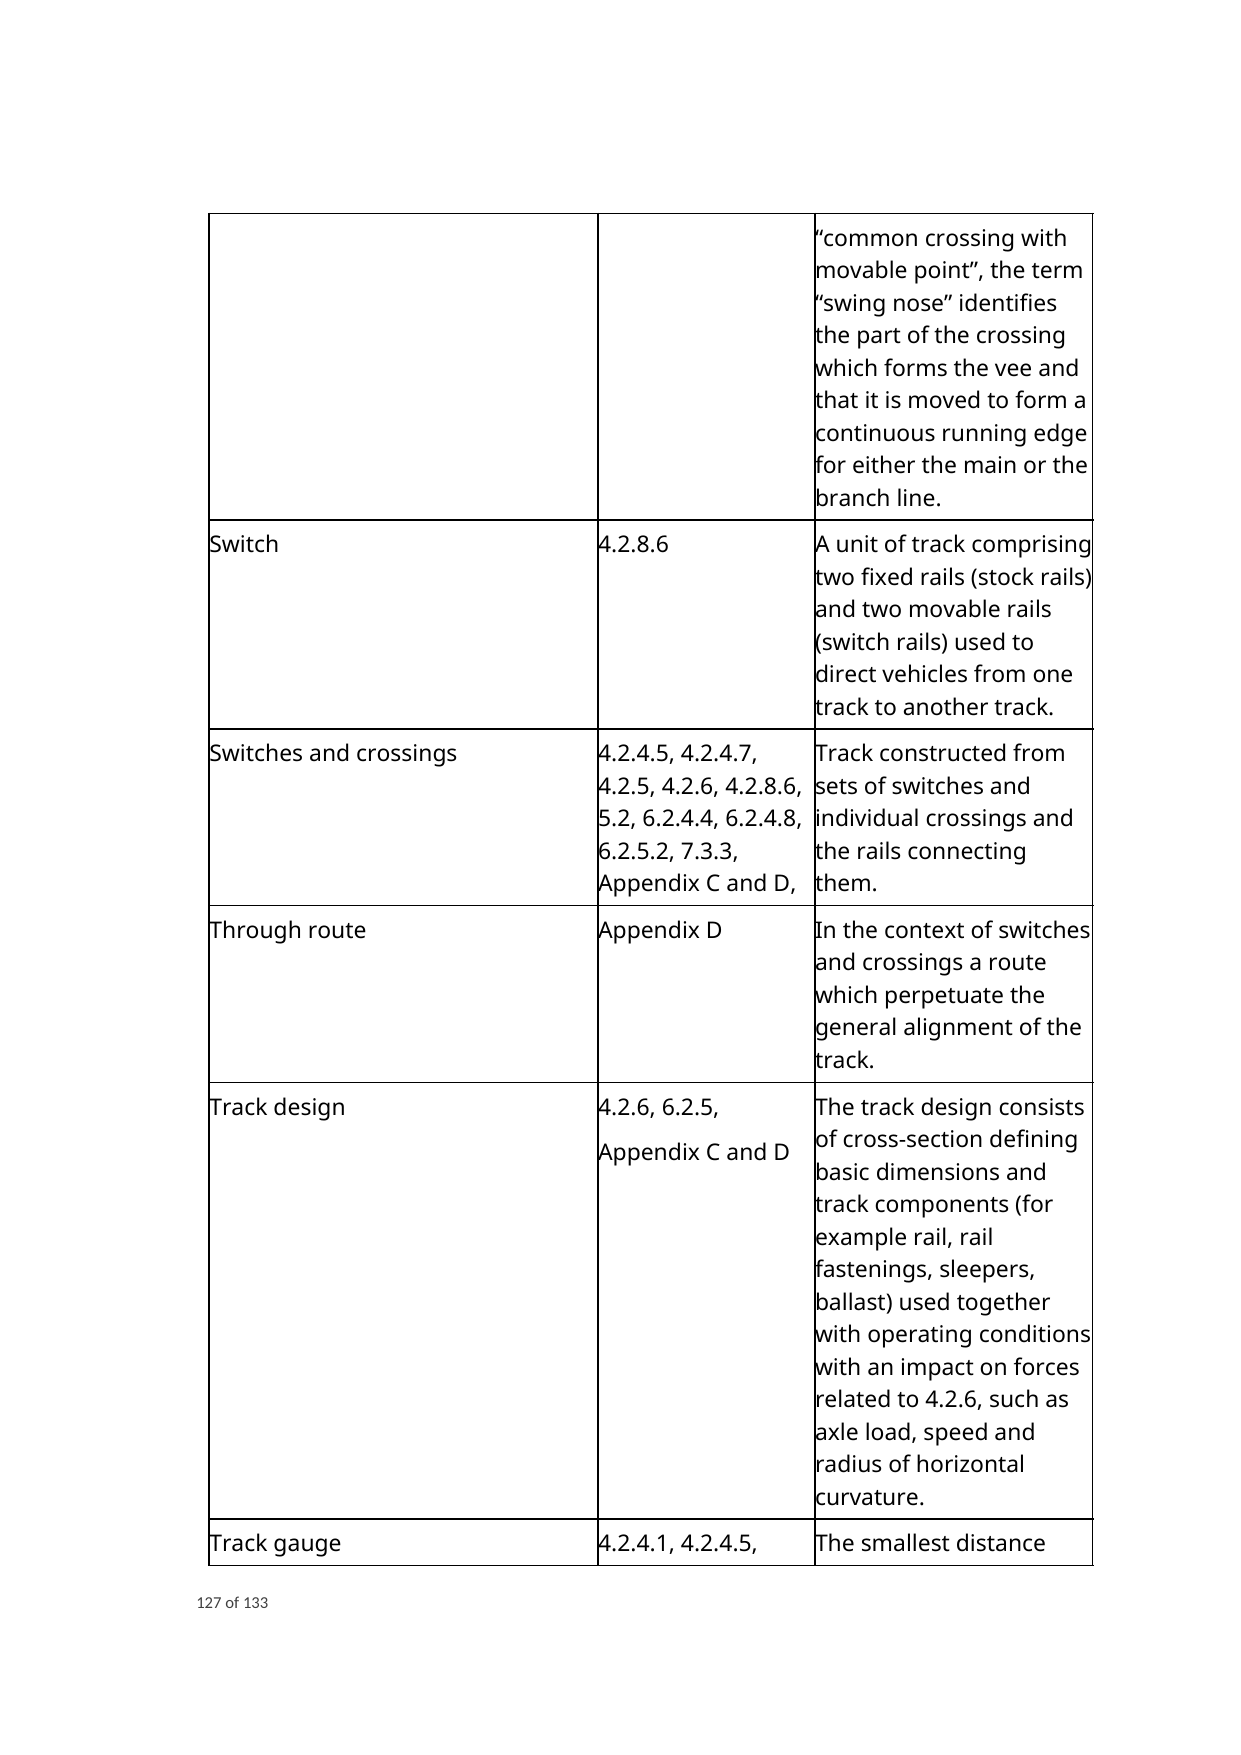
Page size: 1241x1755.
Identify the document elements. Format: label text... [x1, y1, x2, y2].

table_cell “common crossing with movable point”, the term “swing nose” identifies the part of the crossing which forms the vee and that it is moved to form a continuous running edge for either the main or the branch line. [816, 214, 1092, 519]
table_cell A unit of track comprising two fixed rails (stock rails) and two movable rails (switch rails) used to direct vehicles from one track to another track. [816, 521, 1092, 728]
table_cell Track design [210, 1083, 597, 1518]
table_cell 4.2.4.1, 4.2.4.5, [599, 1520, 814, 1564]
table_cell [599, 214, 814, 519]
table_cell Appendix D [599, 906, 814, 1081]
table_cell In the context of switches and crossings a route which perpetuate the general alignment of the track. [816, 906, 1092, 1081]
table_cell Track constructed from sets of switches and individual crossings and the rails connecting them. [816, 730, 1092, 905]
table_cell The smallest distance [816, 1520, 1092, 1564]
table_cell Switch [210, 521, 597, 728]
table_cell Track gauge [210, 1520, 597, 1564]
table_cell 4.2.8.6 [599, 521, 814, 728]
table_cell [210, 214, 597, 519]
table_cell Through route [210, 906, 597, 1081]
table_cell 4.2.4.5, 4.2.4.7, 4.2.5, 4.2.6, 4.2.8.6, 5.2, 6.2.4.4, 6.2.4.8, 6.2.5.2, 7.3.3, Appendix C and D, [599, 730, 814, 905]
table_cell 4.2.6, 6.2.5, Appendix C and D [599, 1083, 814, 1518]
table_cell The track design consists of cross-section defining basic dimensions and track components (for example rail, rail fastenings, sleepers, ballast) used together with operating conditions with an impact on forces related to 4.2.6, such as axle load, speed and radius of horizontal curvature. [816, 1083, 1092, 1518]
table_cell Switches and crossings [210, 730, 597, 905]
